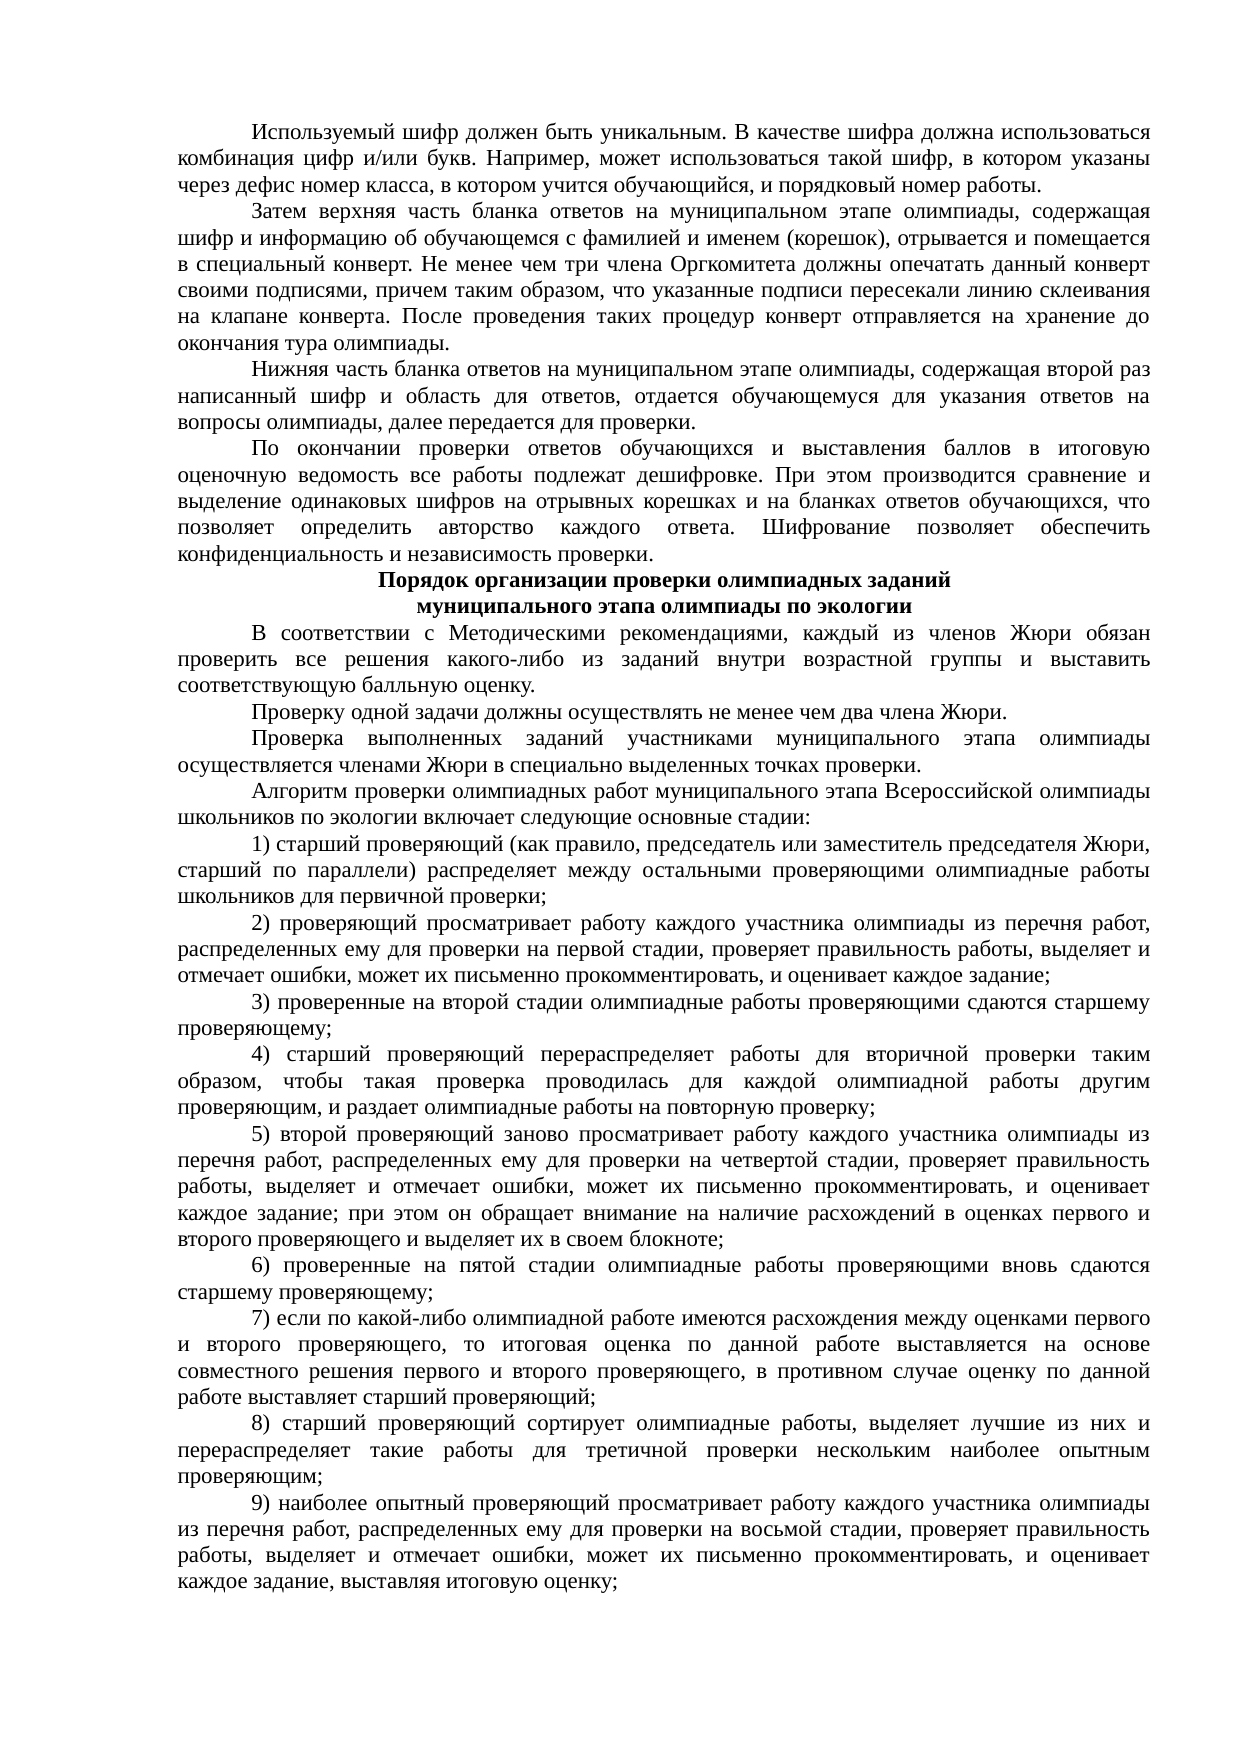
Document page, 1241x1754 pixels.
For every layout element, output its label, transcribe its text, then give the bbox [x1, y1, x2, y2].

text Нижняя часть бланка ответов на муниципальном этапе олимпиады, содержащая второй раз написанный шифр и область для ответов, отдается обучающемуся для указания ответов на вопросы олимпиады, далее передается для проверки. [177, 355, 1152, 434]
text 1) старший проверяющий (как правило, председатель или заместитель председателя Жюри, старший по параллели) распределяет между остальными проверяющими олимпиадные работы школьников для первичной проверки; [177, 830, 1152, 909]
text Проверка выполненных заданий участниками муниципального этапа олимпиады осуществляется членами Жюри в специально выделенных точках проверки. [177, 724, 1152, 777]
text 2) проверяющий просматривает работу каждого участника олимпиады из перечня работ, распределенных ему для проверки на первой стадии, проверяет правильность работы, выделяет и отмечает ошибки, может их письменно прокомментировать, и оценивает каждое задание; [177, 909, 1152, 988]
text Проверку одной задачи должны осуществлять не менее чем два члена Жюри. [177, 698, 1152, 724]
text 4) старший проверяющий перераспределяет работы для вторичной проверки таким образом, чтобы такая проверка проводилась для каждой олимпиадной работы другим проверяющим, и раздает олимпиадные работы на повторную проверку; [177, 1041, 1152, 1119]
text 3) проверенные на второй стадии олимпиадные работы проверяющими сдаются старшему проверяющему; [177, 988, 1152, 1041]
text 8) старший проверяющий сортирует олимпиадные работы, выделяет лучшие из них и перераспределяет такие работы для третичной проверки нескольким наиболее опытным проверяющим; [177, 1409, 1152, 1488]
text 5) второй проверяющий заново просматривает работу каждого участника олимпиады из перечня работ, распределенных ему для проверки на четвертой стадии, проверяет правильность работы, выделяет и отмечает ошибки, может их письменно прокомментировать, и оценивает каждое задание; при этом он обращает внимание на наличие расхождений в оценках первого и второго проверяющего и выделяет их в своем блокноте; [177, 1119, 1152, 1251]
text Затем верхняя часть бланка ответов на муниципальном этапе олимпиады, содержащая шифр и информацию об обучающемся с фамилией и именем (корешок), отрывается и помещается в специальный конверт. Не менее чем три члена Оргкомитета должны опечатать данный конверт своими подписями, причем таким образом, что указанные подписи пересекали линию склеивания на клапане конверта. После проведения таких процедур конверт отправляется на хранение до окончания тура олимпиады. [177, 197, 1152, 355]
text Алгоритм проверки олимпиадных работ муниципального этапа Всероссийской олимпиады школьников по экологии включает следующие основные стадии: [177, 777, 1152, 830]
text 7) если по какой-либо олимпиадной работе имеются расхождения между оценками первого и второго проверяющего, то итоговая оценка по данной работе выставляется на основе совместного решения первого и второго проверяющего, в противном случае оценку по данной работе выставляет старший проверяющий; [177, 1304, 1152, 1409]
text 6) проверенные на пятой стадии олимпиадные работы проверяющими вновь сдаются старшему проверяющему; [177, 1251, 1152, 1304]
text В соответствии с Методическими рекомендациями, каждый из членов Жюри обязан проверить все решения какого-либо из заданий внутри возрастной группы и выставить соответствующую балльную оценку. [177, 619, 1152, 698]
text Порядок организации проверки олимпиадных заданий [177, 566, 1152, 592]
text Используемый шифр должен быть уникальным. В качестве шифра должна использоваться комбинация цифр и/или букв. Например, может использоваться такой шифр, в котором указаны через дефис номер класса, в котором учится обучающийся, и порядковый номер работы. [177, 118, 1152, 197]
text муниципального этапа олимпиады по экологии [177, 592, 1152, 619]
text По окончании проверки ответов обучающихся и выставления баллов в итоговую оценочную ведомость все работы подлежат дешифровке. При этом производится сравнение и выделение одинаковых шифров на отрывных корешках и на бланках ответов обучающихся, что позволяет определить авторство каждого ответа. Шифрование позволяет обеспечить конфиденциальность и независимость проверки. [177, 434, 1152, 566]
text 9) наиболее опытный проверяющий просматривает работу каждого участника олимпиады из перечня работ, распределенных ему для проверки на восьмой стадии, проверяет правильность работы, выделяет и отмечает ошибки, может их письменно прокомментировать, и оценивает каждое задание, выставляя итоговую оценку; [177, 1488, 1152, 1594]
